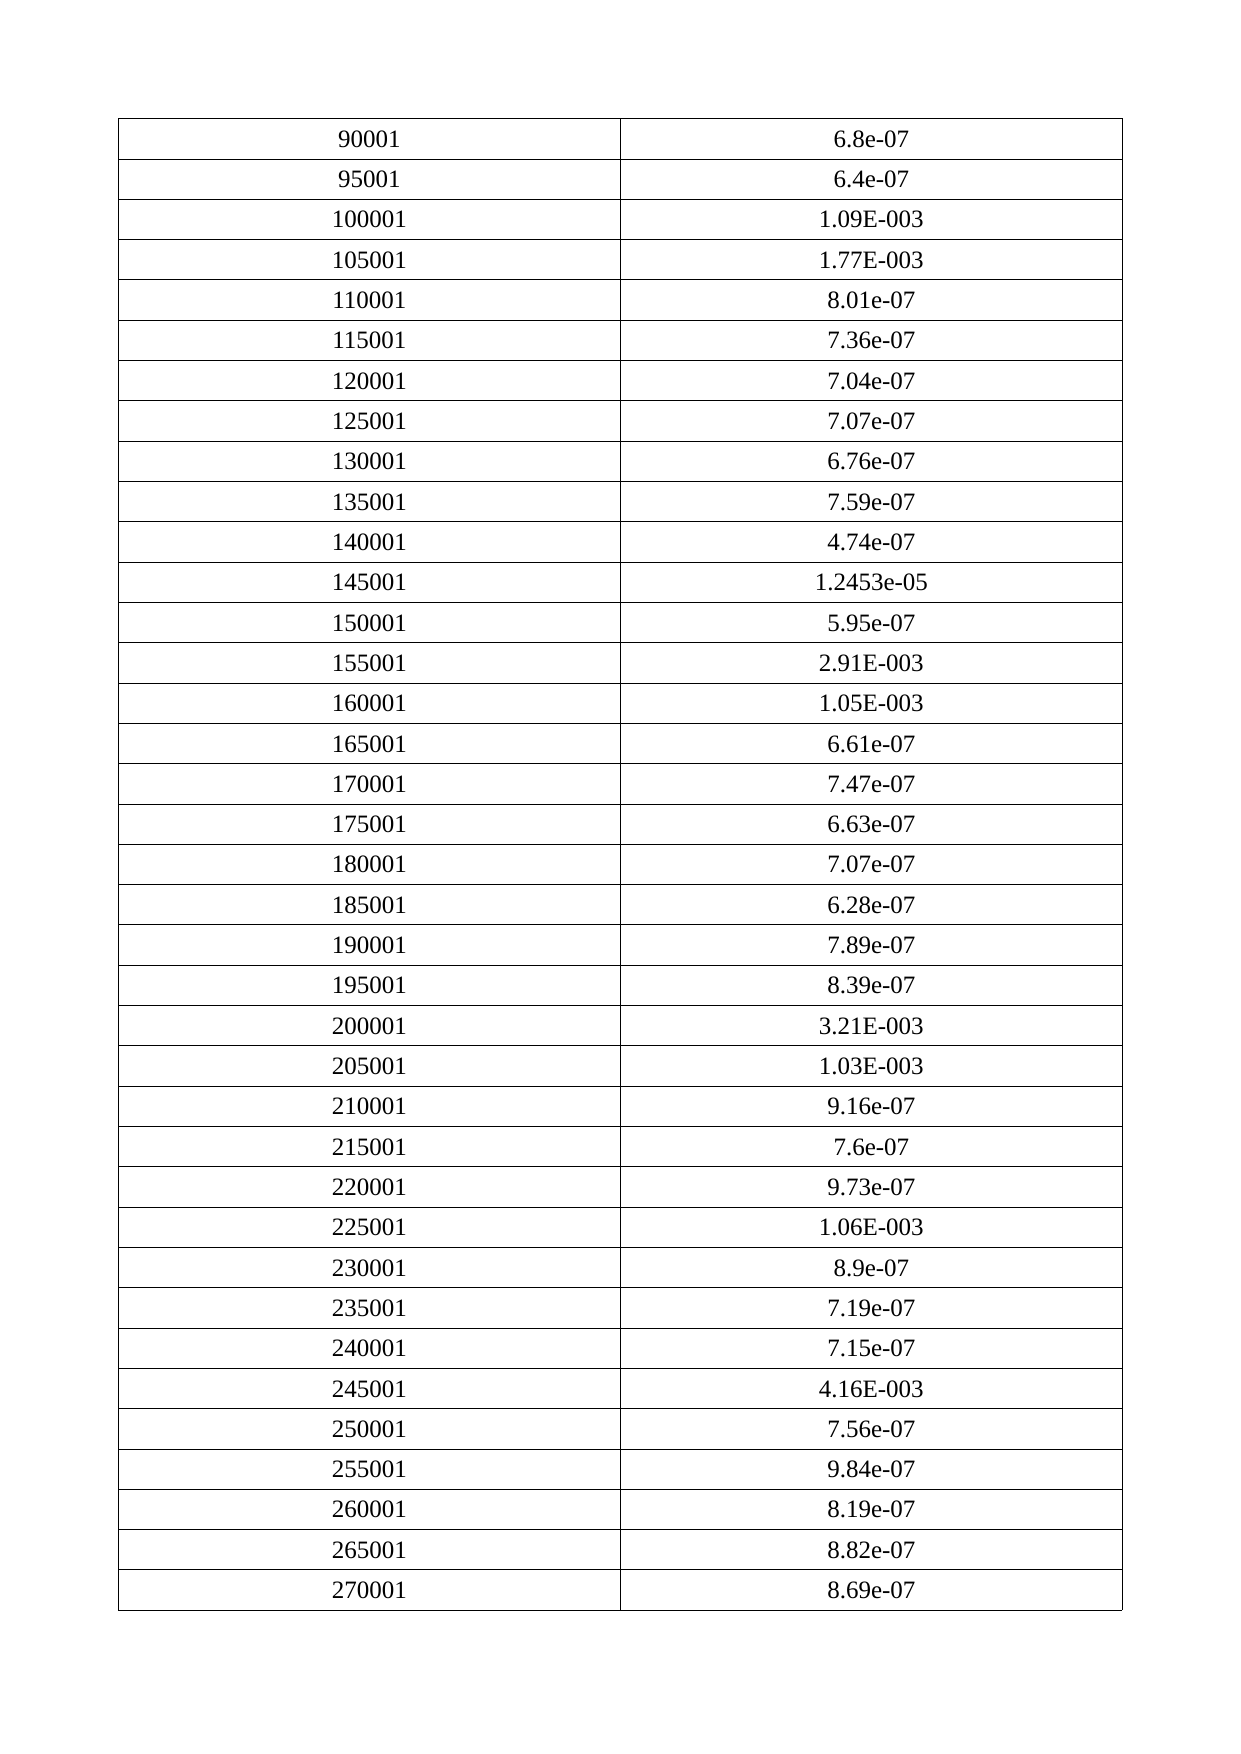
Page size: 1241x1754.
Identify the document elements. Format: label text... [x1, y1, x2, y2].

table_cell 145001 [119, 563, 620, 602]
table_cell 245001 [119, 1369, 620, 1408]
table_cell 160001 [119, 684, 620, 723]
table_cell 175001 [119, 805, 620, 844]
table_cell 6.8e-07 [621, 119, 1122, 158]
table_cell 125001 [119, 401, 620, 441]
table_cell 265001 [119, 1530, 620, 1569]
table_cell 180001 [119, 845, 620, 884]
table_cell 7.19e-07 [621, 1288, 1122, 1327]
table_cell 7.89e-07 [621, 925, 1122, 965]
table_cell 8.9e-07 [621, 1248, 1122, 1287]
table_cell 110001 [119, 280, 620, 320]
table_cell 1,03E-003 [621, 1046, 1122, 1086]
table_cell 140001 [119, 522, 620, 562]
table_cell 150001 [119, 603, 620, 642]
table_cell 6.4e-07 [621, 160, 1122, 199]
table_cell 170001 [119, 764, 620, 803]
table_cell 8.82e-07 [621, 1530, 1122, 1569]
table_cell 215001 [119, 1127, 620, 1166]
table_cell 4.74e-07 [621, 522, 1122, 562]
table_cell 1.2453e-05 [621, 563, 1122, 602]
table_cell 235001 [119, 1288, 620, 1327]
table_cell 100001 [119, 200, 620, 239]
table_cell 7.6e-07 [621, 1127, 1122, 1166]
table_cell 7.15e-07 [621, 1329, 1122, 1368]
table_cell 195001 [119, 966, 620, 1005]
table_cell 210001 [119, 1087, 620, 1126]
table_cell 155001 [119, 643, 620, 682]
table_cell 165001 [119, 724, 620, 763]
table_cell 7.47e-07 [621, 764, 1122, 803]
table_cell 225001 [119, 1208, 620, 1247]
table_cell 270001 [119, 1570, 620, 1610]
table_cell 6.61e-07 [621, 724, 1122, 763]
table_cell 2,91E-003 [621, 643, 1122, 682]
table_cell 190001 [119, 925, 620, 965]
table_cell 1,06E-003 [621, 1208, 1122, 1247]
table_cell 255001 [119, 1450, 620, 1489]
table_cell 9.73e-07 [621, 1167, 1122, 1207]
table_cell 120001 [119, 361, 620, 400]
table_cell 200001 [119, 1006, 620, 1045]
table_cell 9.16e-07 [621, 1087, 1122, 1126]
table_cell 260001 [119, 1490, 620, 1529]
table_cell 8.19e-07 [621, 1490, 1122, 1529]
table_cell 7.56e-07 [621, 1409, 1122, 1448]
table_cell 115001 [119, 321, 620, 360]
table_cell 185001 [119, 885, 620, 924]
table_cell 8.39e-07 [621, 966, 1122, 1005]
table_cell 5.95e-07 [621, 603, 1122, 642]
table_cell 3,21E-003 [621, 1006, 1122, 1045]
table_cell 130001 [119, 442, 620, 481]
table_cell 1,05E-003 [621, 684, 1122, 723]
table_cell 7.59e-07 [621, 482, 1122, 521]
table_cell 6.28e-07 [621, 885, 1122, 924]
table_cell 220001 [119, 1167, 620, 1207]
table_cell 90001 [119, 119, 620, 158]
table_cell 8.01e-07 [621, 280, 1122, 320]
table_cell 230001 [119, 1248, 620, 1287]
table_cell 1,77E-003 [621, 240, 1122, 279]
table_cell 8.69e-07 [621, 1570, 1122, 1610]
table_cell 7.04e-07 [621, 361, 1122, 400]
table_cell 205001 [119, 1046, 620, 1086]
table_cell 4,16E-003 [621, 1369, 1122, 1408]
table_cell 105001 [119, 240, 620, 279]
table_cell 95001 [119, 160, 620, 199]
table_cell 7.36e-07 [621, 321, 1122, 360]
table_cell 7.07e-07 [621, 401, 1122, 441]
table_cell 250001 [119, 1409, 620, 1448]
table_cell 6.76e-07 [621, 442, 1122, 481]
table_cell 9.84e-07 [621, 1450, 1122, 1489]
table_cell 7.07e-07 [621, 845, 1122, 884]
table_cell 240001 [119, 1329, 620, 1368]
table_cell 1,09E-003 [621, 200, 1122, 239]
table_cell 6.63e-07 [621, 805, 1122, 844]
table_cell 135001 [119, 482, 620, 521]
